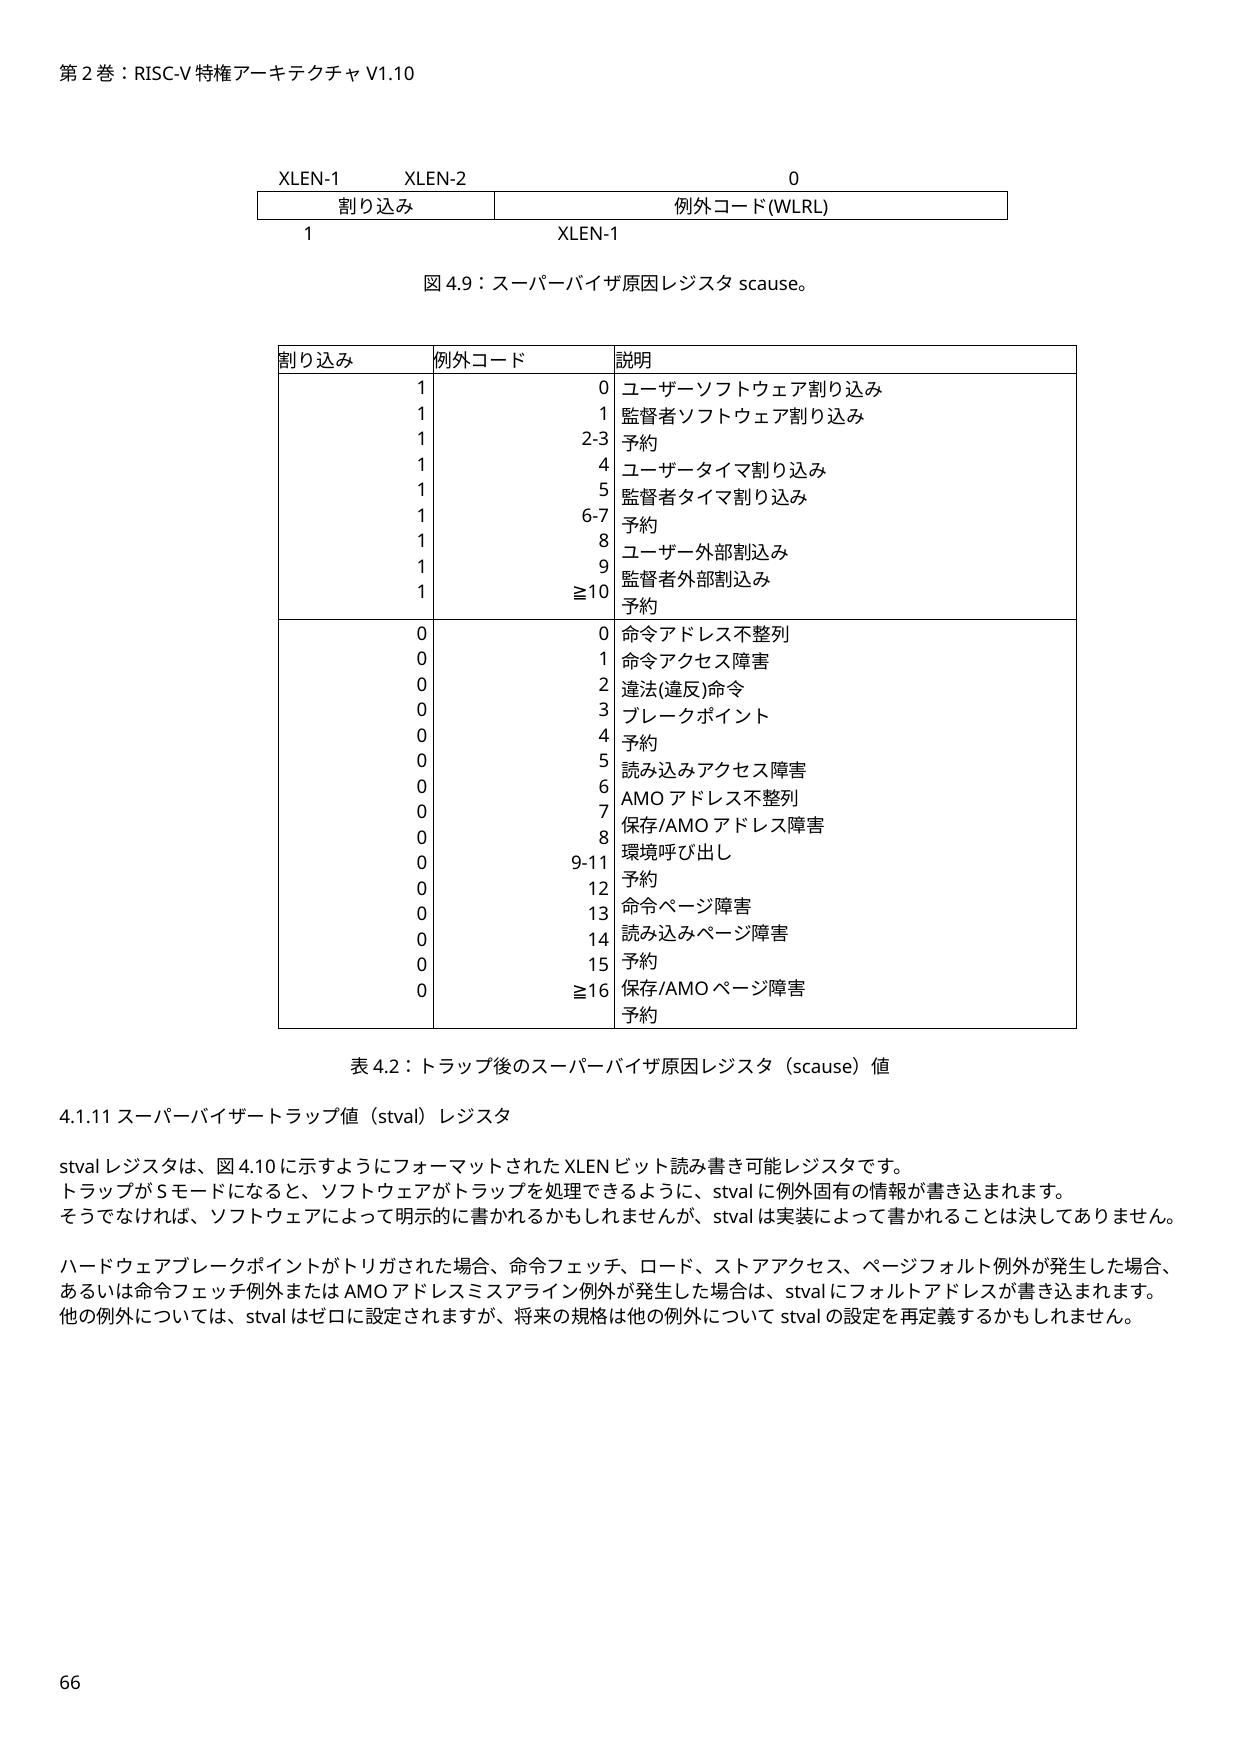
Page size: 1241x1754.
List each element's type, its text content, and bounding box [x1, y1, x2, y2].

table_header 説明 [615, 346, 1076, 373]
text stvalレジスタは、図4.10に示すようにフォーマットされたXLENビット読み書き可能レジスタです。 [59, 1154, 1181, 1179]
text そうでなければ、ソフトウェアによって明示的に書かれるかもしれませんが、stvalは実装によって書かれることは決してありません。 [59, 1204, 1181, 1229]
table_cell ユーザーソフトウェア割り込み 監督者ソフトウェア割り込み 予約 ユーザータイマ割り込み 監督者タイマ割り込み 予約 ユーザー外部割込み 監督者外部割込み 予約 [615, 374, 1076, 619]
text ハードウェアブレークポイントがトリガされた場合、命令フェッチ、ロード、ストアアクセス、ページフォルト例外が発生した場合、あるいは命令フェッチ例外またはAMOアドレスミスアライン例外が発生した場合は、stvalにフォルトアドレスが書き込まれます。 [59, 1254, 1181, 1304]
table_cell 命令アドレス不整列 命令アクセス障害 違法(違反)命令 ブレークポイント 予約 読み込みアクセス障害 AMOアドレス不整列 保存/AMOアドレス障害 環境呼び出し 予約 命令ページ障害 読み込みページ障害 予約 保存/AMOページ障害 予約 [615, 620, 1076, 1028]
text トラップがSモードになると、ソフトウェアがトラップを処理できるように、stvalに例外固有の情報が書き込まれます。 [59, 1179, 1181, 1204]
text 4.1.11スーパーバイザートラップ値（stval）レジスタ [59, 1104, 1181, 1129]
text 図4.9：スーパーバイザ原因レジスタ scause。 [59, 270, 1181, 295]
text XLEN-1 XLEN-2 0 [59, 166, 1181, 191]
text 他の例外については、stvalはゼロに設定されますが、将来の規格は他の例外についてstvalの設定を再定義するかもしれません。 [59, 1304, 1181, 1329]
table_cell 0 1 2-3 4 5 6-7 8 9 ≧10 [434, 374, 614, 619]
table_cell 1 1 1 1 1 1 1 1 1 [279, 374, 433, 619]
table_cell 0 0 0 0 0 0 0 0 0 0 0 0 0 0 0 [279, 620, 433, 1028]
text 表4.2：トラップ後のスーパーバイザ原因レジスタ（scause）値 [59, 1054, 1181, 1079]
table_header 例外コード [434, 346, 614, 373]
table_cell 0 1 2 3 4 5 6 7 8 9-11 12 13 14 15 ≧16 [434, 620, 614, 1028]
table_header 割り込み [279, 346, 433, 373]
table_header 例外コード(WLRL) [495, 192, 1007, 219]
text 1 XLEN-1 [59, 220, 1181, 245]
table_header 割り込み [258, 192, 494, 219]
